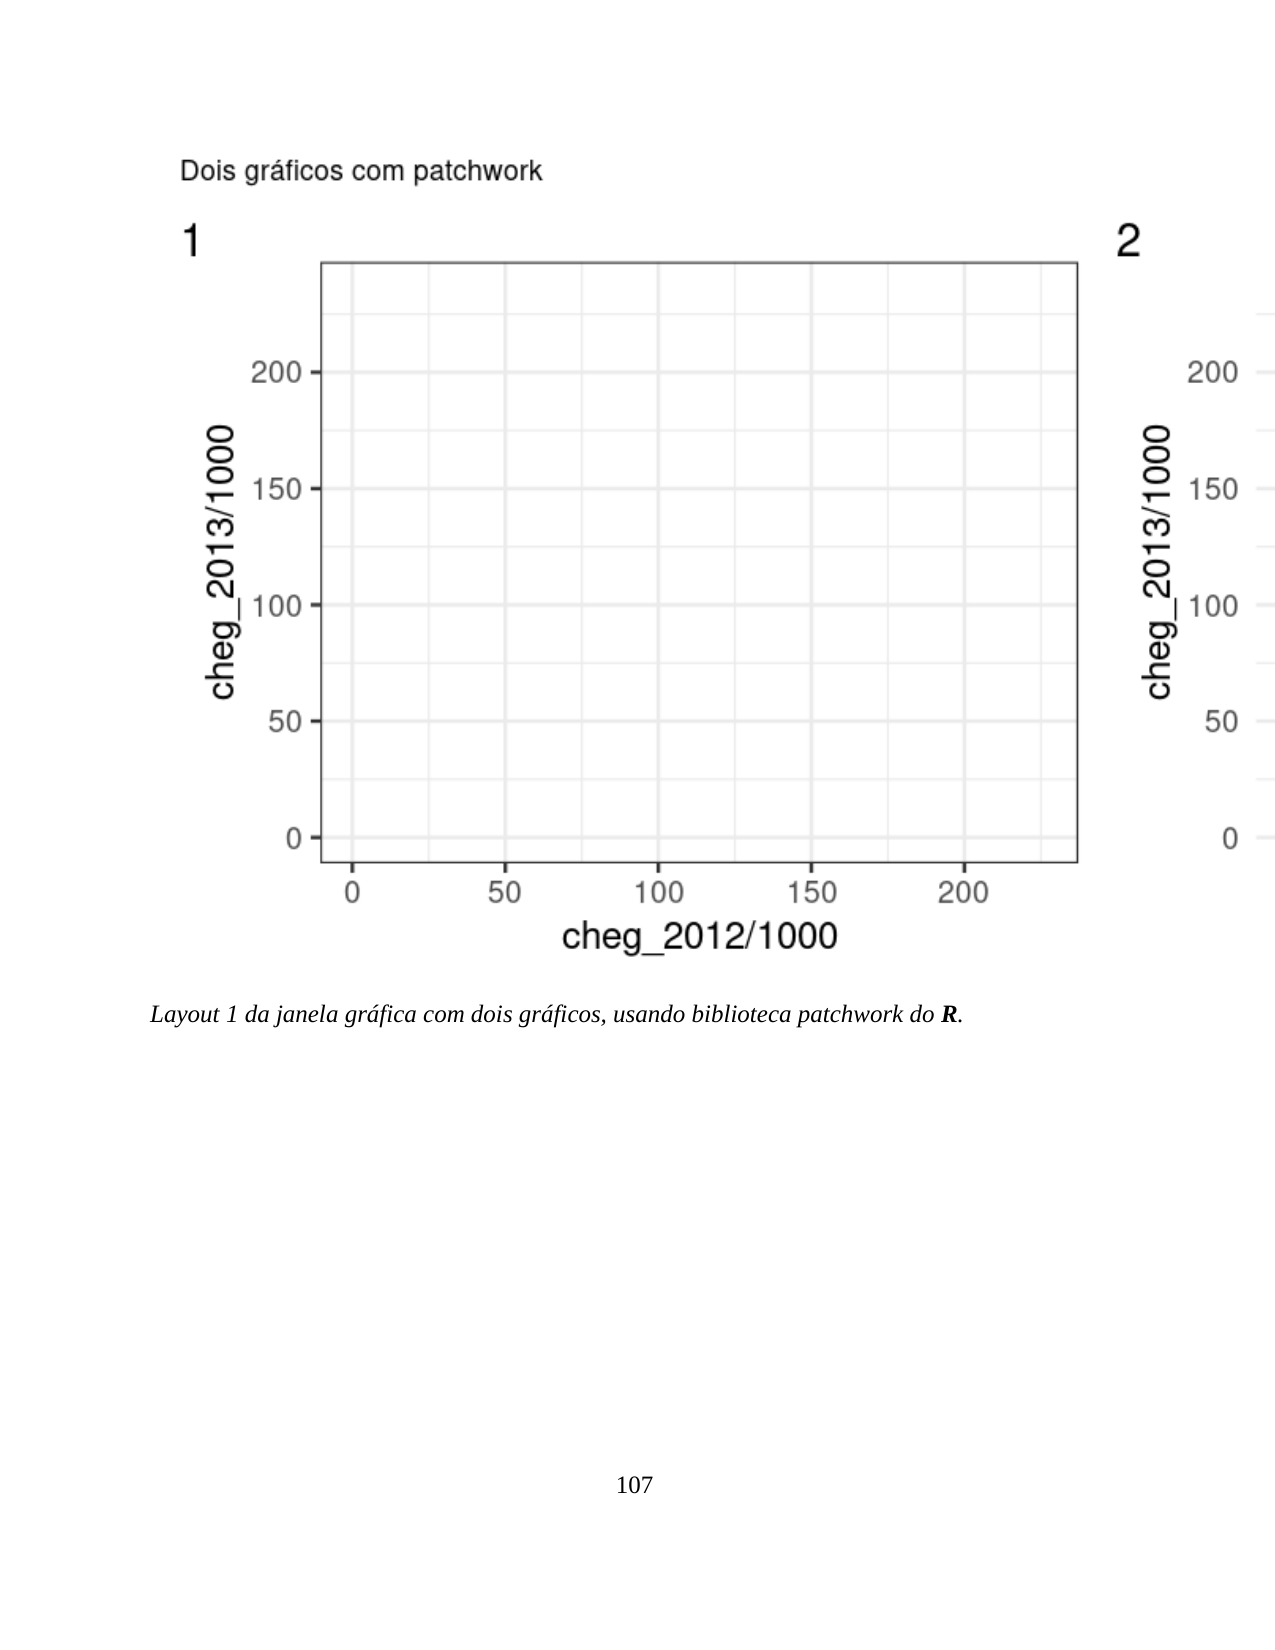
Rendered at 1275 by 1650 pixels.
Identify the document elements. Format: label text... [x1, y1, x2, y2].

picture [150, 150, 1275, 987]
text Layout 1 da janela gráfica com dois gráficos, usando biblioteca patchwork do R. [150, 999, 1125, 1028]
